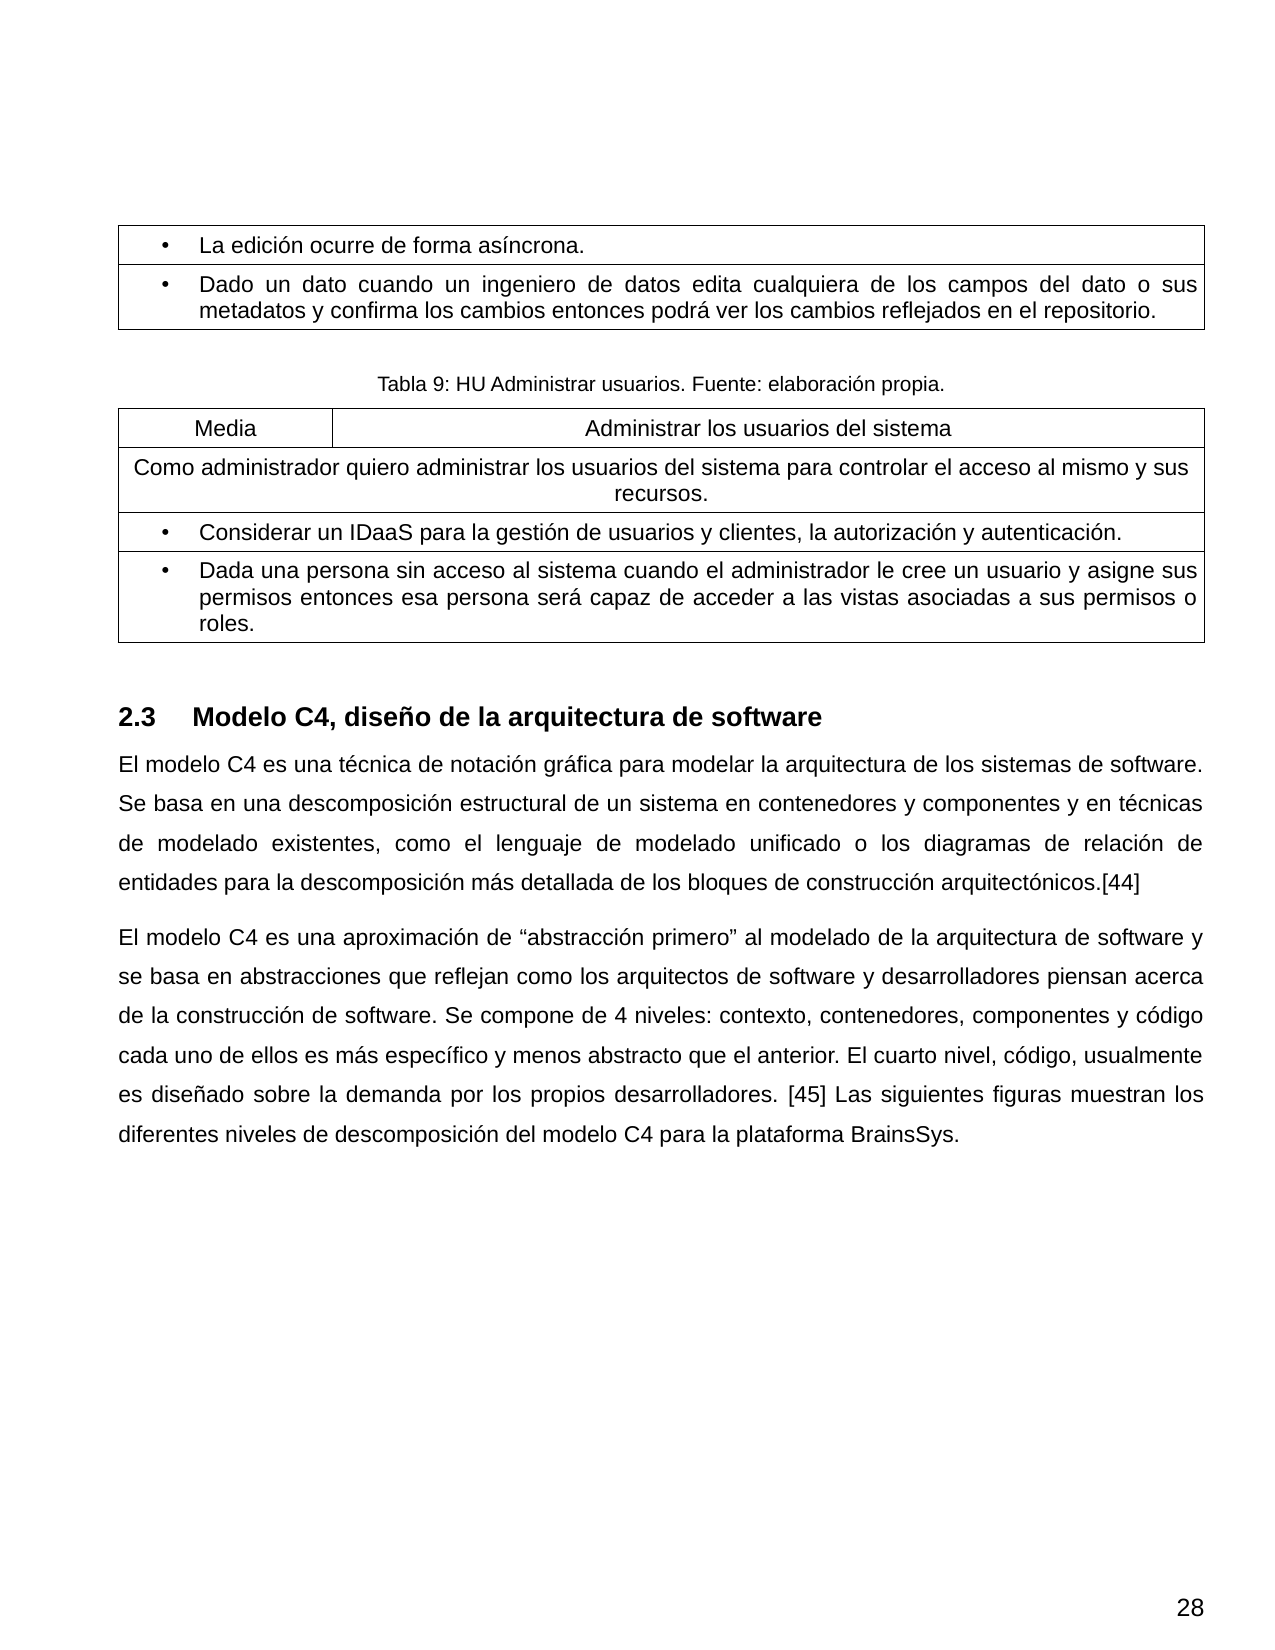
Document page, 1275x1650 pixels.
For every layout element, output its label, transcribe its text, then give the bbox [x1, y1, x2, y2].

table_cell Dada una persona sin acceso al sistema cuando el administrador le cree un usuario y asigne sus permisos entonces esa persona será capaz de acceder a las vistas asociadas a sus permisos o roles. [119, 552, 1204, 642]
table_cell Como administrador quiero administrar los usuarios del sistema para controlar el acceso al mismo y sus recursos. [119, 448, 1204, 512]
text Tabla 9: HU Administrar usuarios. Fuente: elaboración propia. [118, 371, 1204, 395]
text El modelo C4 es una técnica de notación gráfica para modelar la arquitectura de los sistemas de software. Se basa en una descomposición estructural de un sistema en contenedores y componentes y en técnicas de modelado existentes, como el lenguaje de modelado unificado o los diagramas de relación de entidades para la descomposición más detallada de los bloques de construcción arquitectónicos.[44] [118, 751, 1204, 896]
table_header Administrar los usuarios del sistema [333, 409, 1204, 447]
table_header Media [119, 409, 332, 447]
table_cell Dado un dato cuando un ingeniero de datos edita cualquiera de los campos del dato o sus metadatos y confirma los cambios entonces podrá ver los cambios reflejados en el repositorio. [119, 265, 1204, 329]
table_cell La edición ocurre de forma asíncrona. [119, 226, 1204, 264]
table_cell Considerar un IDaaS para la gestión de usuarios y clientes, la autorización y autenticación. [119, 513, 1204, 551]
text El modelo C4 es una aproximación de “abstracción primero” al modelado de la arquitectura de software y se basa en abstracciones que reflejan como los arquitectos de software y desarrolladores piensan acerca de la construcción de software. Se compone de 4 niveles: contexto, contenedores, componentes y código cada uno de ellos es más específico y menos abstracto que el anterior. El cuarto nivel, código, usualmente es diseñado sobre la demanda por los propios desarrolladores. [45] Las siguientes figuras muestran los diferentes niveles de descomposición del modelo C4 para la plataforma BrainsSys. [118, 923, 1204, 1147]
subtitle Modelo C4, diseño de la arquitectura de software [118, 701, 1204, 732]
